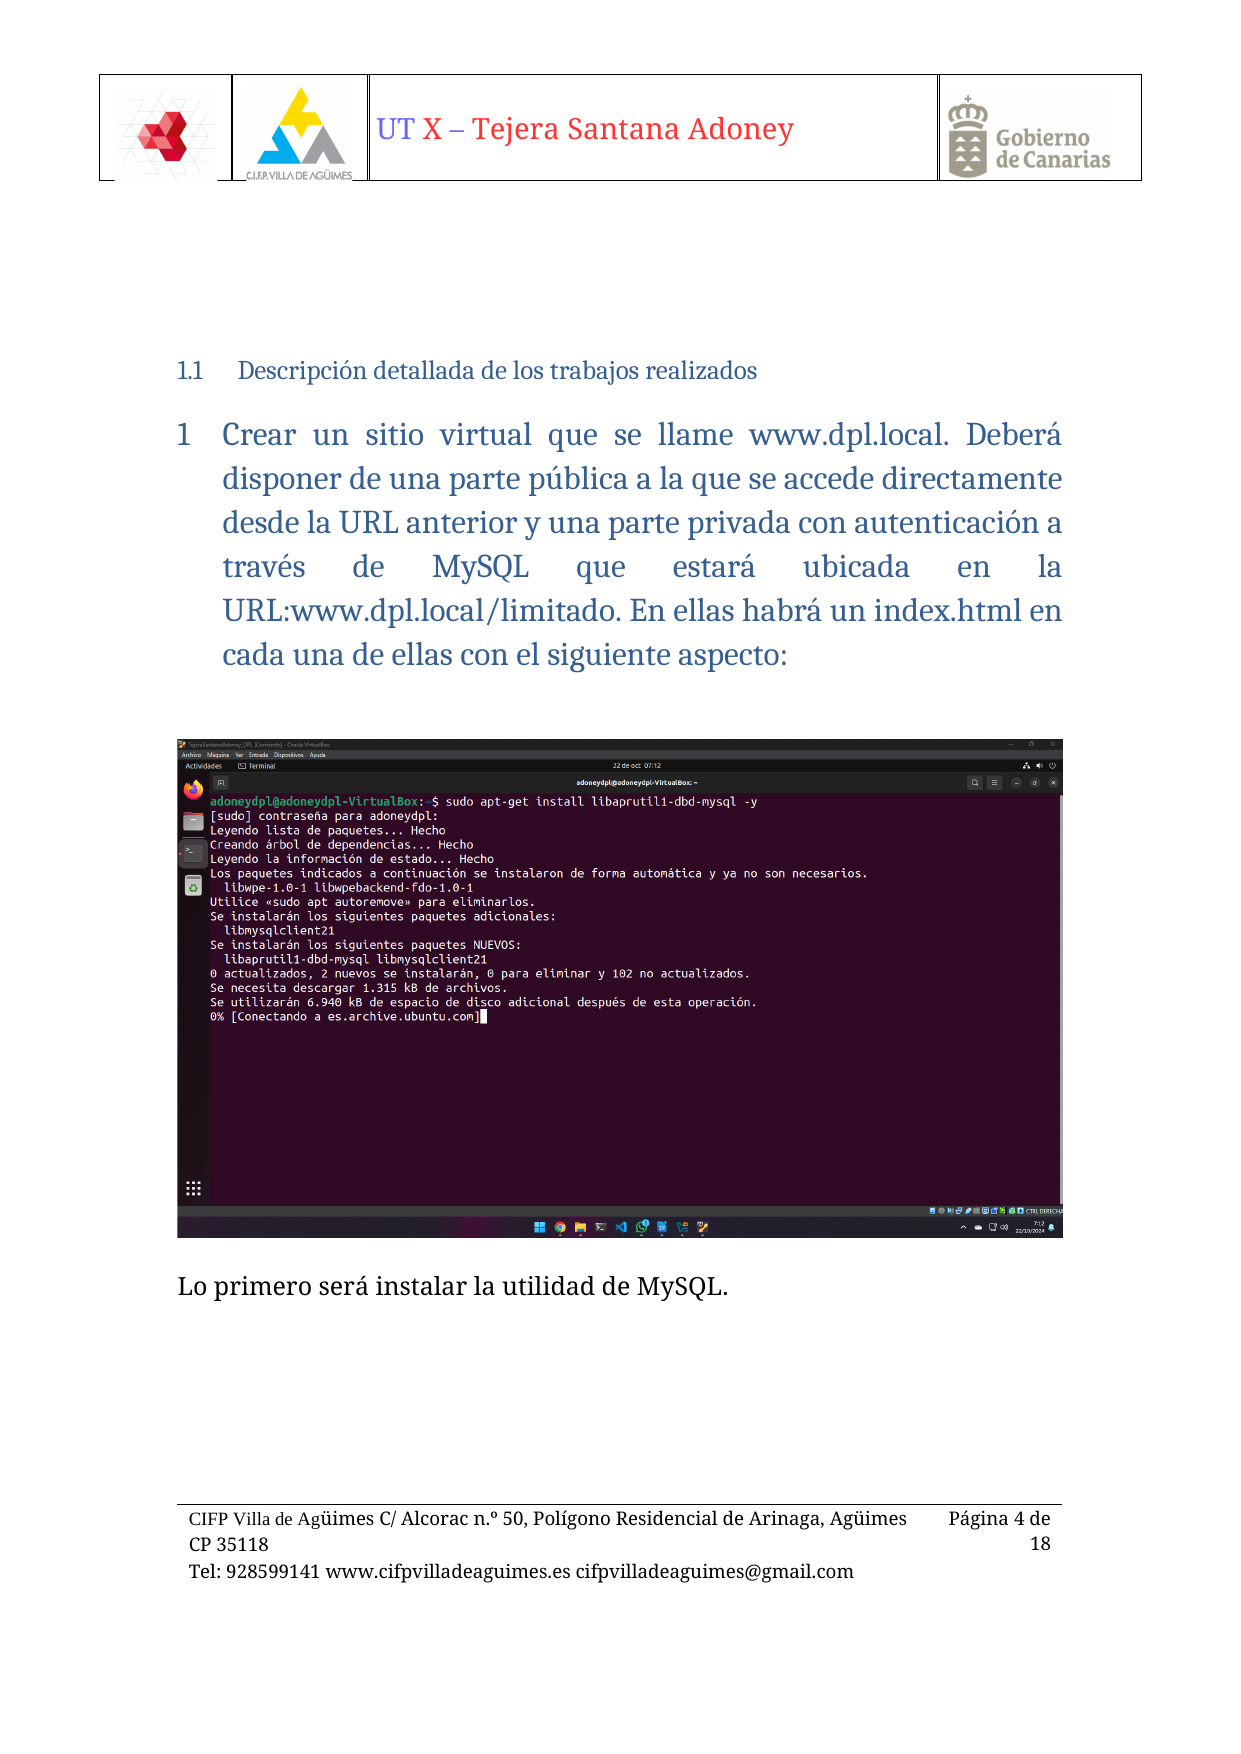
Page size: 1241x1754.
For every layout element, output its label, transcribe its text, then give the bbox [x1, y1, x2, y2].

picture [246, 86, 353, 181]
subtitle Descripción detallada de los trabajos realizados [177, 355, 1063, 386]
text Lo primero será instalar la utilidad de MySQL. [177, 1238, 1063, 1303]
picture [177, 739, 1063, 1238]
subtitle Crear un sitio virtual que se llame www.dpl.local. Deberá disponer de una parte pública a la que se accede directamente desde la URL anterior y una parte privada con autenticación a través de MySQL que estará ubicada en la URL:www.dpl.local/limitado. En ellas habrá un index.html en cada una de ellas con el siguiente aspecto: [177, 415, 1063, 674]
picture [114, 89, 218, 181]
picture [945, 92, 1112, 179]
table_header [233, 75, 367, 180]
table_header [940, 75, 1141, 180]
table_header UT X – Tejera Santana Adoney [370, 75, 937, 180]
table_header [100, 75, 231, 180]
